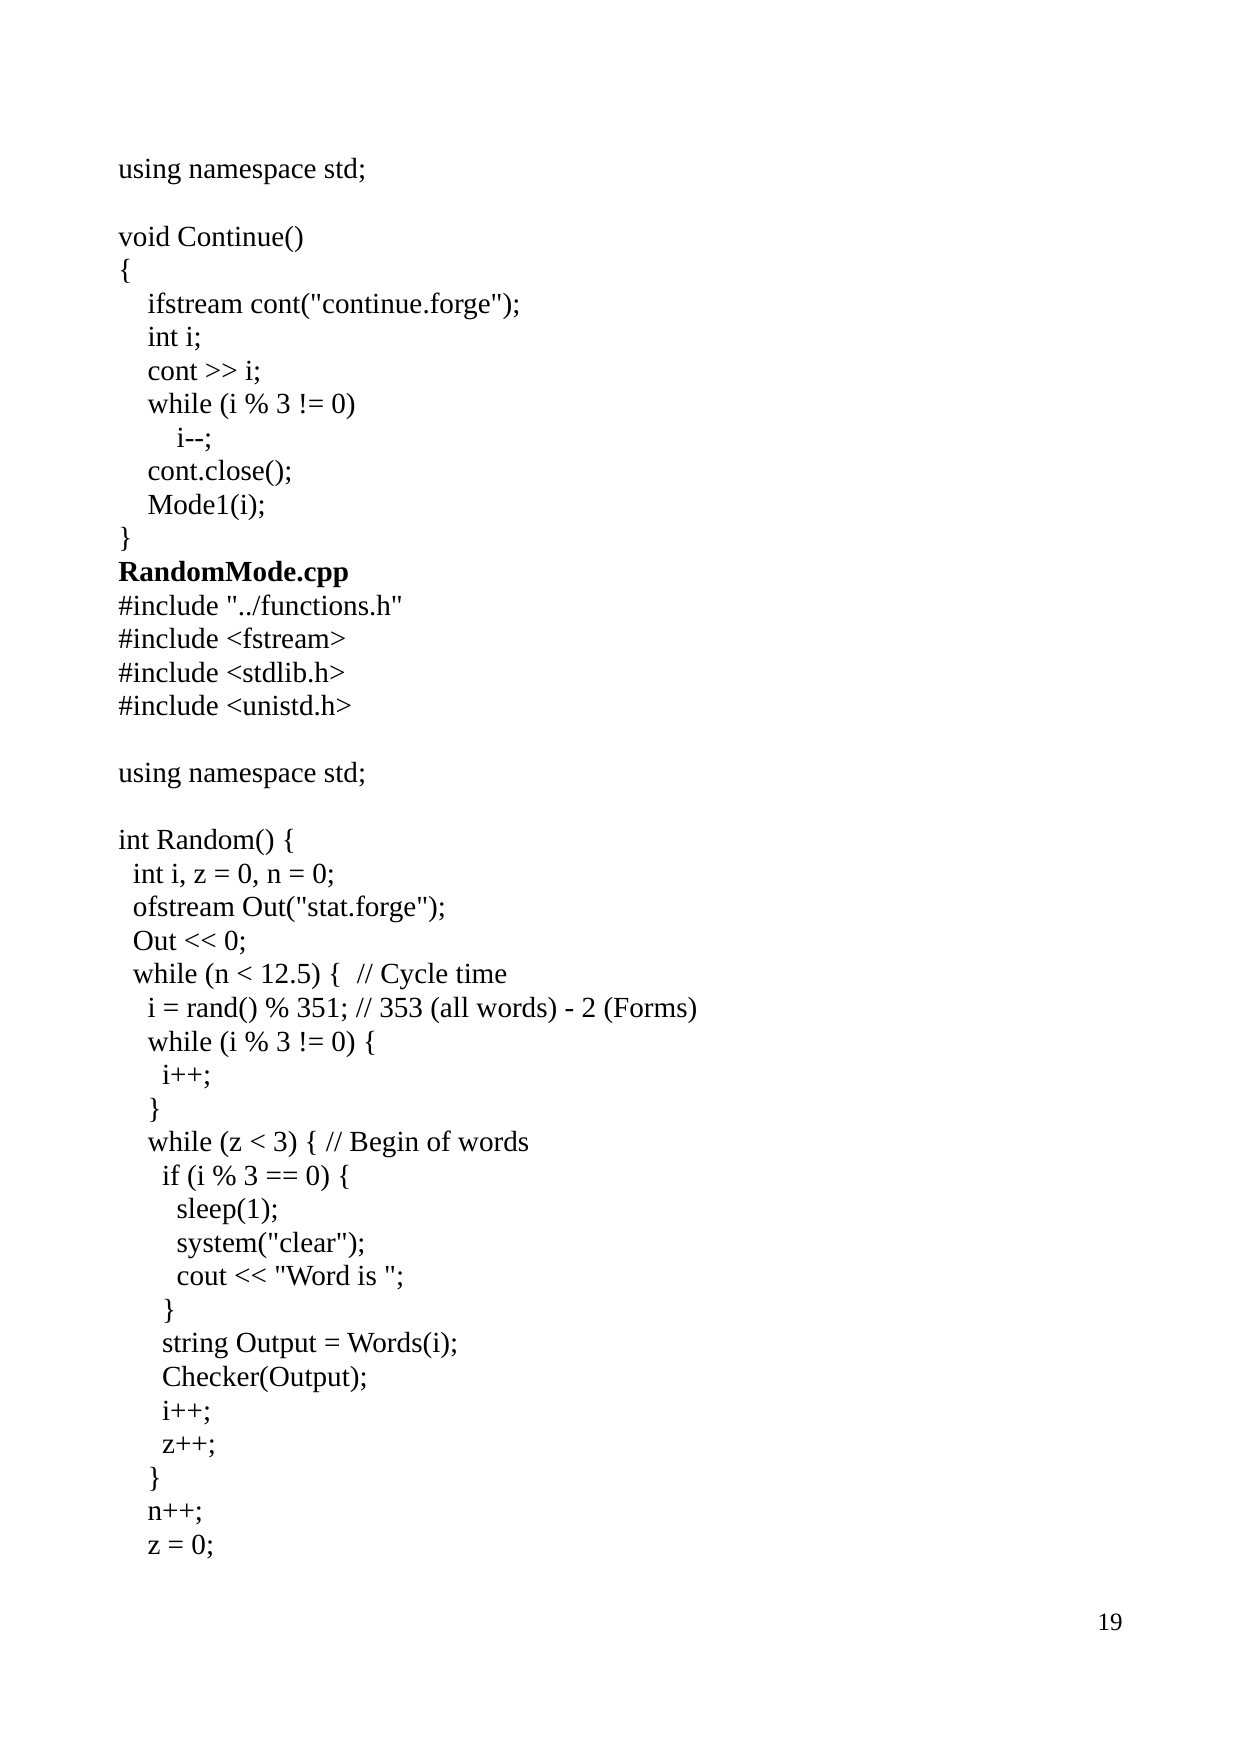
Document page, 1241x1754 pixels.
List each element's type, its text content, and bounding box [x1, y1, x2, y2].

text RandomMode.cpp [118, 554, 1122, 588]
text n++; [118, 1493, 1122, 1527]
text #include <stdlib.h> [118, 655, 1122, 688]
text } [118, 1292, 1122, 1326]
text z++; [118, 1426, 1122, 1460]
text int i, z = 0, n = 0; [118, 856, 1122, 889]
text ofstream Out("stat.forge"); [118, 889, 1122, 923]
text while (n < 12.5) { // Cycle time [118, 957, 1122, 990]
text if (i % 3 == 0) { [118, 1158, 1122, 1191]
text Out << 0; [118, 923, 1122, 957]
text string Output = Words(i); [118, 1326, 1122, 1359]
text using namespace std; [118, 152, 1122, 185]
text while (i % 3 != 0) [118, 386, 1122, 420]
text i--; [118, 420, 1122, 453]
text } [118, 521, 1122, 554]
text ifstream cont("continue.forge"); [118, 286, 1122, 319]
text while (i % 3 != 0) { [118, 1024, 1122, 1057]
text void Continue() [118, 219, 1122, 252]
text } [118, 1091, 1122, 1124]
text cont >> i; [118, 353, 1122, 386]
text i++; [118, 1057, 1122, 1091]
text i++; [118, 1393, 1122, 1426]
text while (z < 3) { // Begin of words [118, 1124, 1122, 1158]
text int i; [118, 319, 1122, 353]
text { [118, 252, 1122, 286]
text Mode1(i); [118, 487, 1122, 521]
text cont.close(); [118, 453, 1122, 487]
text #include <unistd.h> [118, 688, 1122, 722]
text cout << "Word is "; [118, 1258, 1122, 1292]
text i = rand() % 351; // 353 (all words) - 2 (Forms) [118, 990, 1122, 1024]
text #include "../functions.h" [118, 588, 1122, 621]
text #include <fstream> [118, 621, 1122, 655]
text z = 0; [118, 1527, 1122, 1560]
text sleep(1); [118, 1191, 1122, 1225]
text int Random() { [118, 822, 1122, 856]
text system("clear"); [118, 1225, 1122, 1258]
text using namespace std; [118, 755, 1122, 789]
text } [118, 1460, 1122, 1493]
text Checker(Output); [118, 1359, 1122, 1393]
